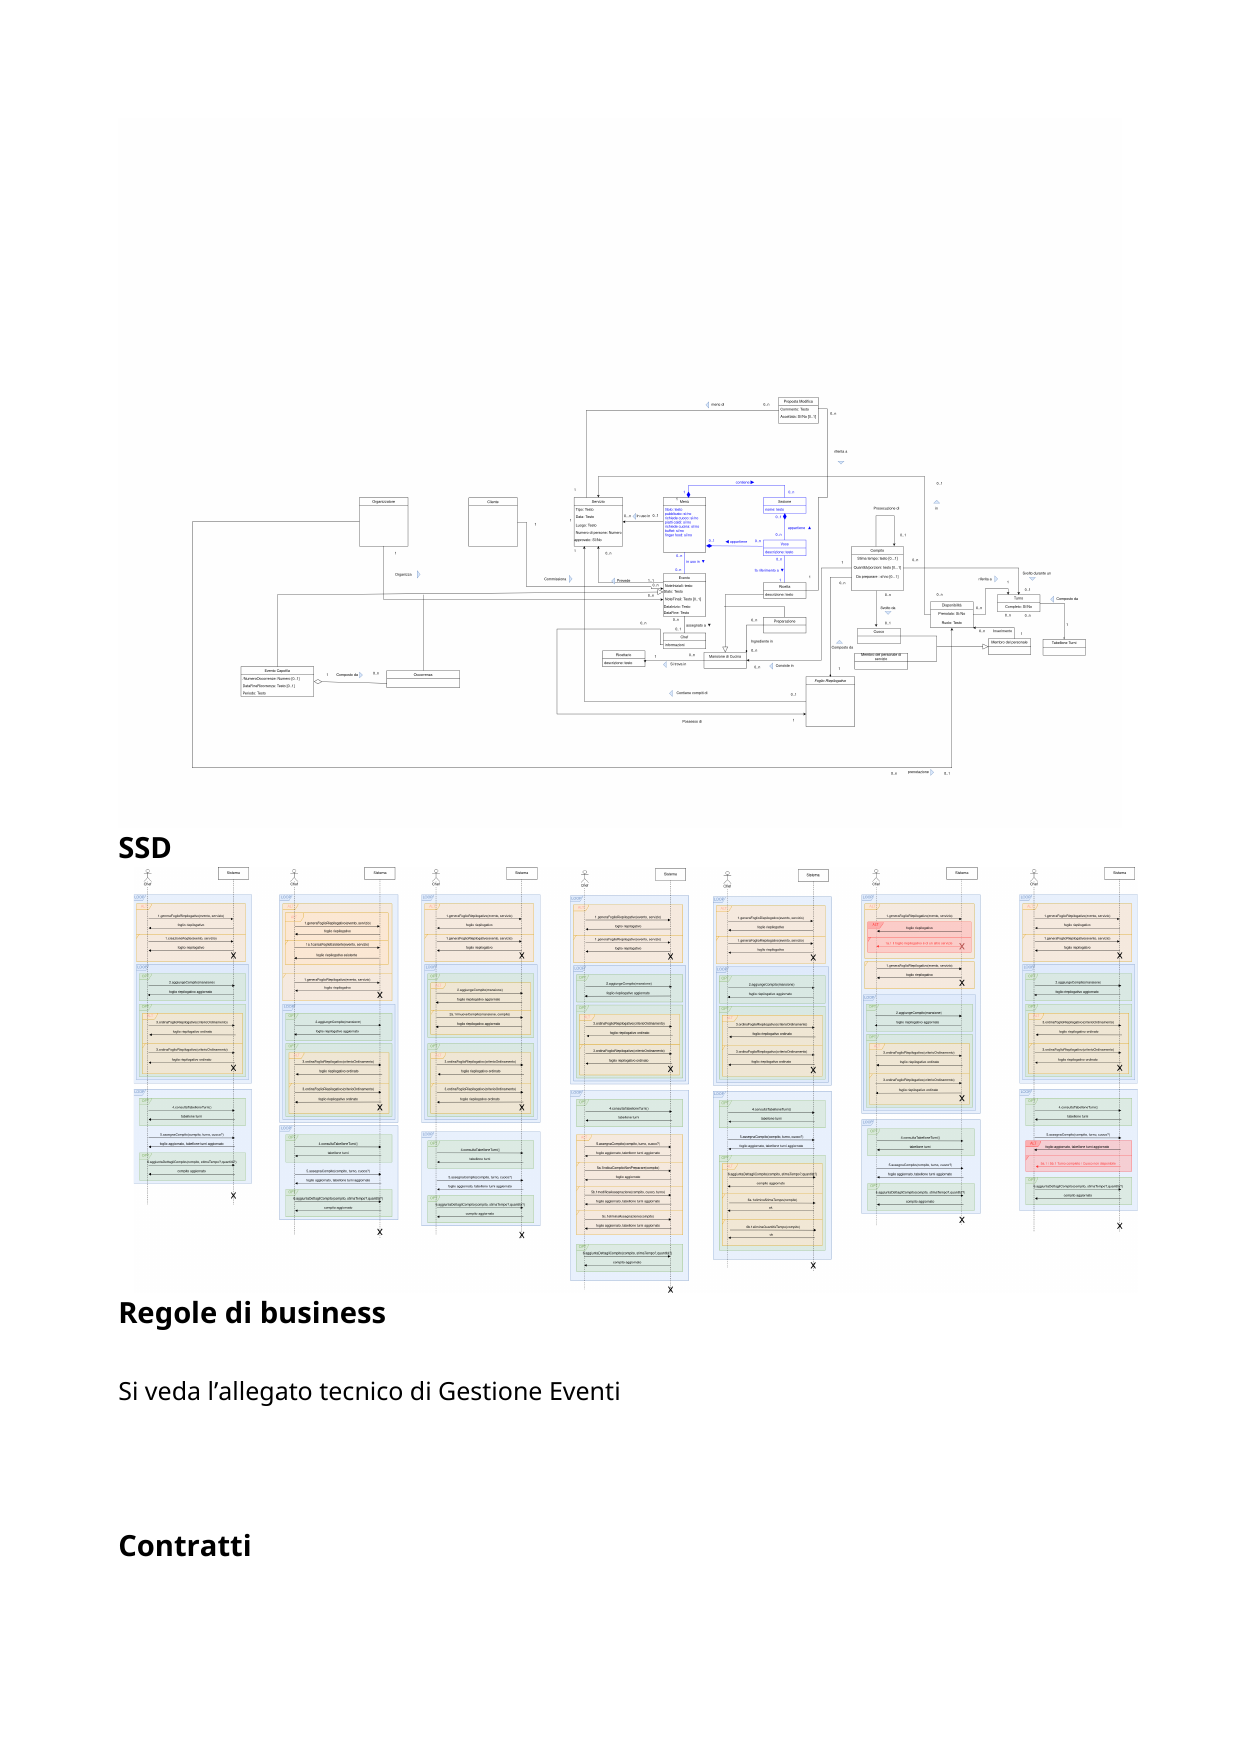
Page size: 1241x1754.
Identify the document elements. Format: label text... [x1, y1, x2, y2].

picture [118, 118, 1123, 828]
text SSD [118, 828, 1122, 867]
text Regole di business [118, 1293, 1122, 1332]
text Contratti [118, 1525, 1122, 1565]
picture [133, 867, 1138, 1293]
text Si veda l’allegato tecnico di Gestione Eventi [118, 1374, 1122, 1408]
